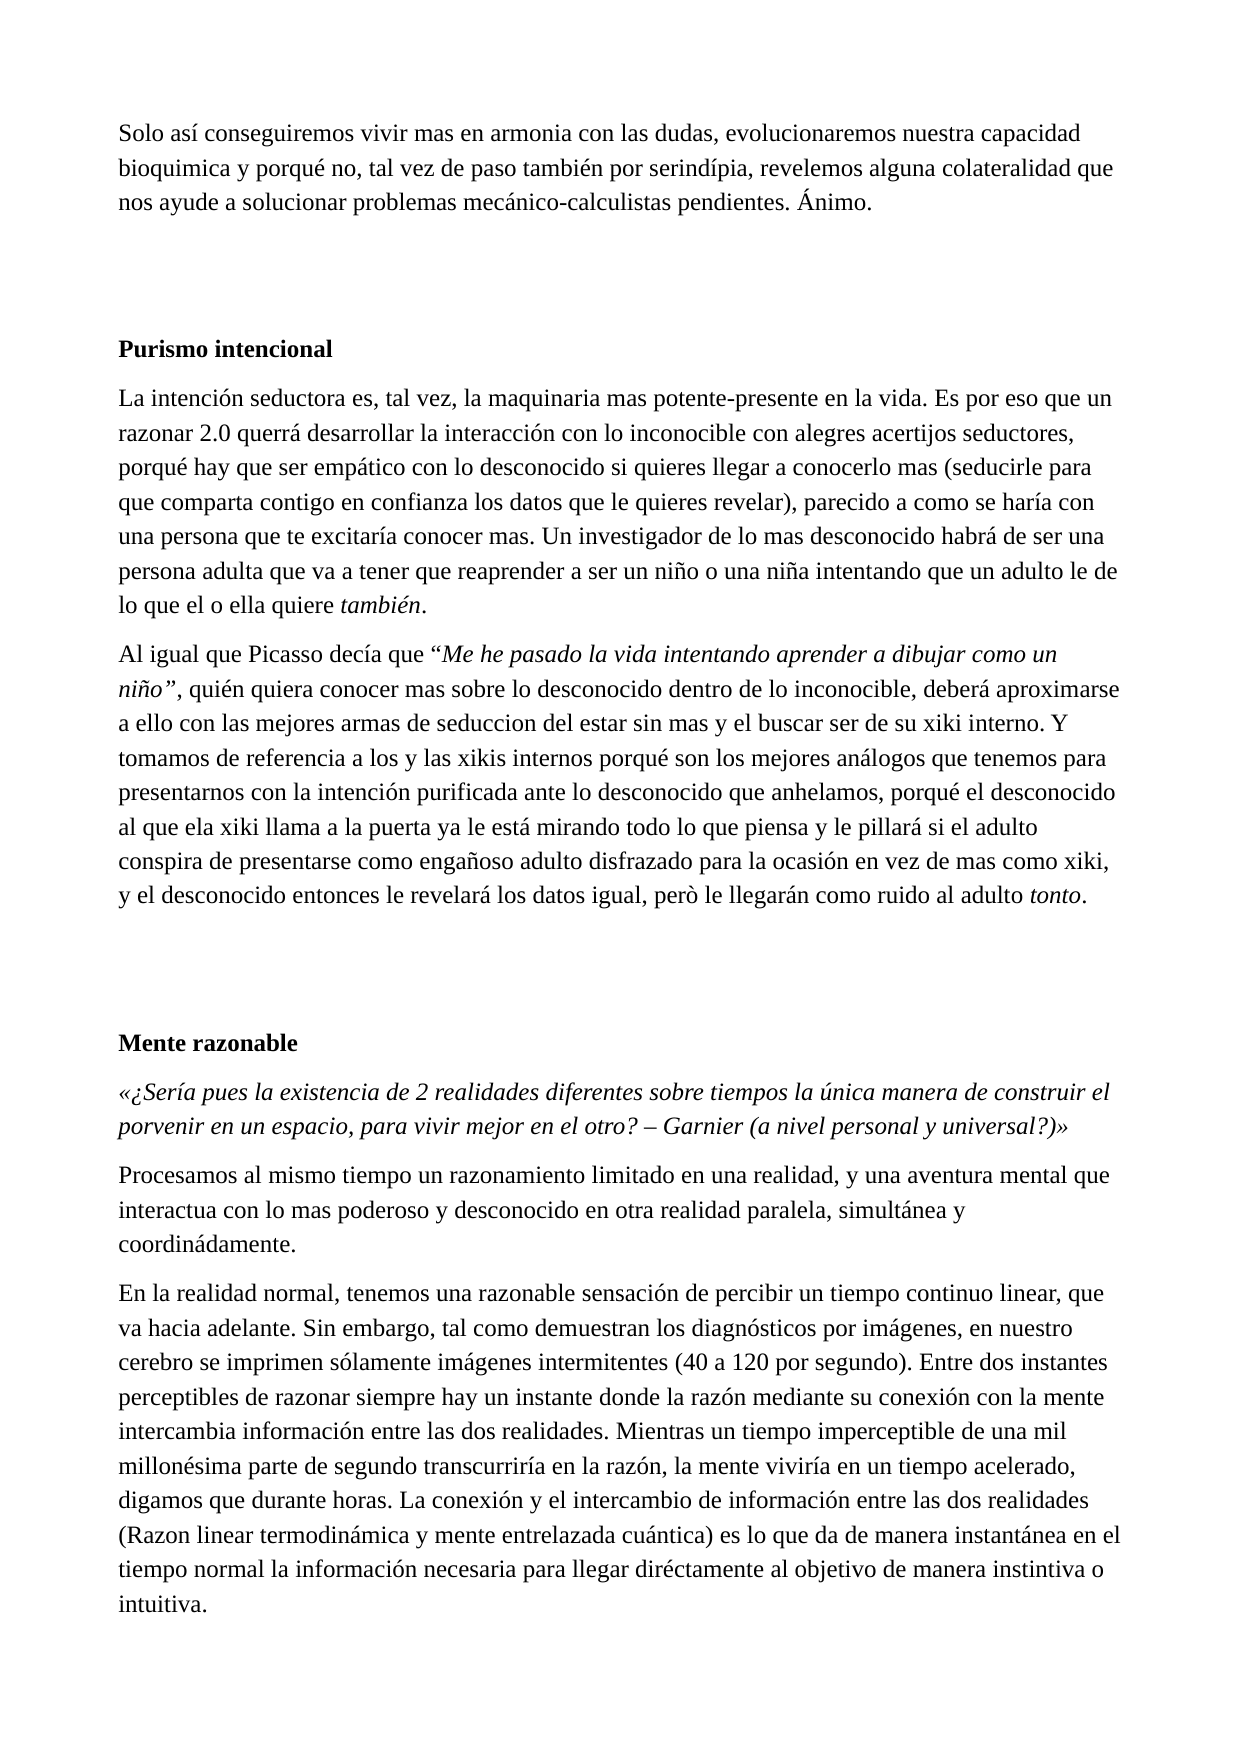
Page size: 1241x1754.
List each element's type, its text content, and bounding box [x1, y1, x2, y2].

text Mente razonable [118, 1028, 1122, 1057]
text Solo así conseguiremos vivir mas en armonia con las dudas, evolucionaremos nuestra capacidad bioquimica y porqué no, tal vez de paso también por serindípia, revelemos alguna colateralidad que nos ayude a solucionar problemas mecánico-calculistas pendientes. Ánimo. [118, 118, 1122, 216]
text Purismo intencional [118, 334, 1122, 363]
text «¿Sería pues la existencia de 2 realidades diferentes sobre tiempos la única manera de construir el porvenir en un espacio, para vivir mejor en el otro? – Garnier (a nivel personal y universal?)» [118, 1077, 1122, 1140]
text Procesamos al mismo tiempo un razonamiento limitado en una realidad, y una aventura mental que interactua con lo mas poderoso y desconocido en otra realidad paralela, simultánea y coordinádamente. [118, 1160, 1122, 1258]
text En la realidad normal, tenemos una razonable sensación de percibir un tiempo continuo linear, que va hacia adelante. Sin embargo, tal como demuestran los diagnósticos por imágenes, en nuestro cerebro se imprimen sólamente imágenes intermitentes (40 a 120 por segundo). Entre dos instantes perceptibles de razonar siempre hay un instante donde la razón mediante su conexión con la mente intercambia información entre las dos realidades. Mientras un tiempo imperceptible de una mil millonésima parte de segundo transcurriría en la razón, la mente viviría en un tiempo acelerado, digamos que durante horas. La conexión y el intercambio de información entre las dos realidades (Razon linear termodinámica y mente entrelazada cuántica) es lo que da de manera instantánea en el tiempo normal la información necesaria para llegar diréctamente al objetivo de manera instintiva o intuitiva. [118, 1278, 1122, 1617]
text Al igual que Picasso decía que “Me he pasado la vida intentando aprender a dibujar como un niño”, quién quiera conocer mas sobre lo desconocido dentro de lo inconocible, deberá aproximarse a ello con las mejores armas de seduccion del estar sin mas y el buscar ser de su xiki interno. Y tomamos de referencia a los y las xikis internos porqué son los mejores análogos que tenemos para presentarnos con la intención purificada ante lo desconocido que anhelamos, porqué el desconocido al que ela xiki llama a la puerta ya le está mirando todo lo que piensa y le pillará si el adulto conspira de presentarse como engañoso adulto disfrazado para la ocasión en vez de mas como xiki, y el desconocido entonces le revelará los datos igual, però le llegarán como ruido al adulto tonto. [118, 639, 1122, 909]
text La intención seductora es, tal vez, la maquinaria mas potente-presente en la vida. Es por eso que un razonar 2.0 querrá desarrollar la interacción con lo inconocible con alegres acertijos seductores, porqué hay que ser empático con lo desconocido si quieres llegar a conocerlo mas (seducirle para que comparta contigo en confianza los datos que le quieres revelar), parecido a como se haría con una persona que te excitaría conocer mas. Un investigador de lo mas desconocido habrá de ser una persona adulta que va a tener que reaprender a ser un niño o una niña intentando que un adulto le de lo que el o ella quiere también. [118, 383, 1122, 619]
